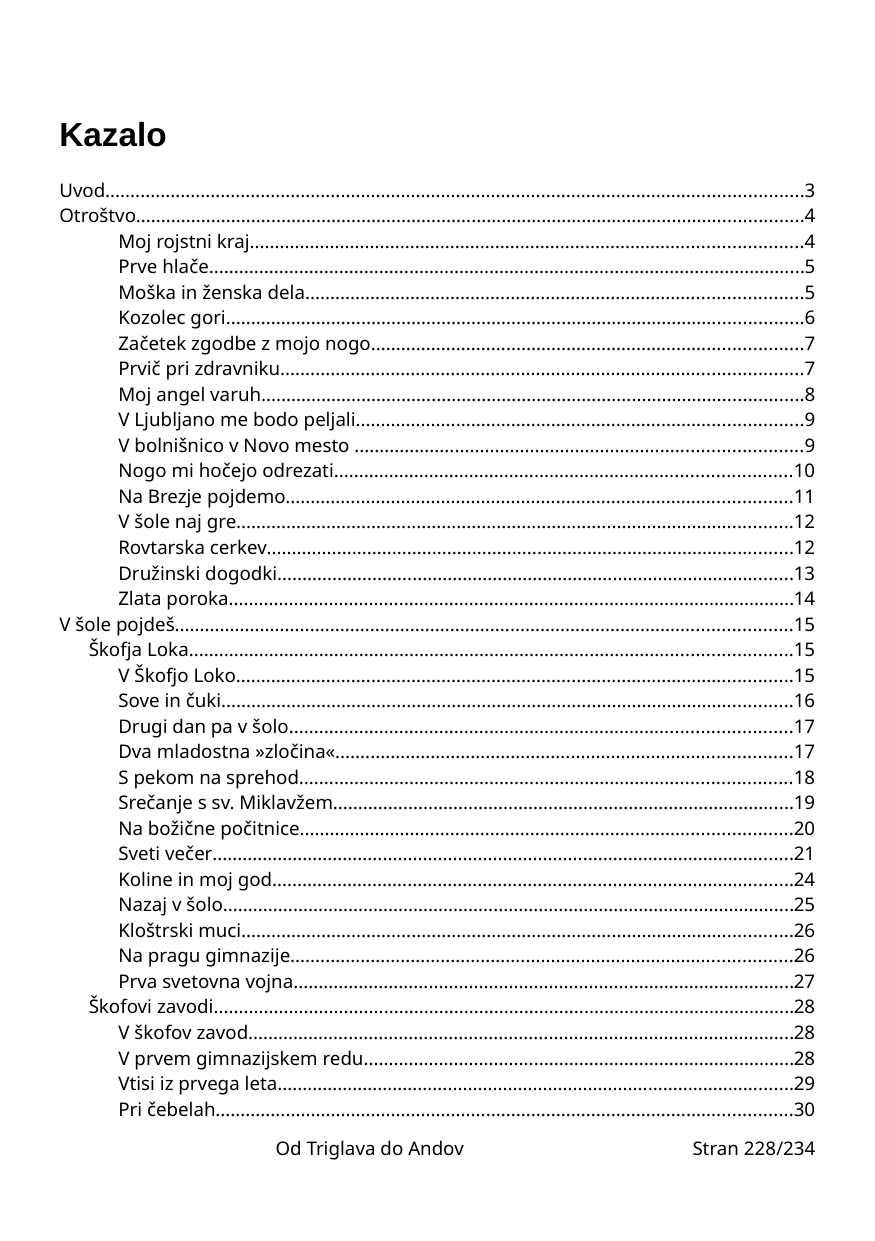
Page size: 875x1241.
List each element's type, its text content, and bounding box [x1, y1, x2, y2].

text Prve hlače 5 [118, 254, 815, 279]
text Prvič pri zdravniku 7 [118, 356, 815, 381]
text Nazaj v šolo 25 [118, 892, 815, 917]
text Drugi dan pa v šolo 17 [118, 713, 815, 738]
text Dva mladostna »zločina« 17 [118, 738, 815, 764]
text Otroštvo 4 [59, 203, 815, 228]
text Moška in ženska dela 5 [118, 279, 815, 305]
text V škofov zavod 28 [118, 1019, 815, 1045]
text Na Brezje pojdemo 11 [118, 483, 815, 509]
text Prva svetovna vojna 27 [118, 968, 815, 994]
text Kloštrski muci 26 [118, 917, 815, 943]
text Pri čebelah 30 [118, 1096, 815, 1121]
text Vtisi iz prvega leta 29 [118, 1070, 815, 1096]
text Začetek zgodbe z mojo nogo 7 [118, 330, 815, 356]
text V Ljubljano me bodo peljali 9 [118, 407, 815, 432]
text V šole naj gre 12 [118, 509, 815, 534]
text Na božične počitnice 20 [118, 815, 815, 841]
text Uvod 3 [59, 153, 815, 203]
subtitle Kazalo [59, 101, 815, 153]
text Nogo mi hočejo odrezati 10 [118, 458, 815, 483]
text Škofja Loka 15 [88, 636, 815, 662]
text Moj rojstni kraj 4 [118, 228, 815, 254]
text Rovtarska cerkev 12 [118, 534, 815, 560]
text S pekom na sprehod 18 [118, 764, 815, 789]
text V prvem gimnazijskem redu 28 [118, 1045, 815, 1070]
text Moj angel varuh 8 [118, 381, 815, 407]
text V bolnišnico v Novo mesto 9 [118, 432, 815, 458]
text Srečanje s sv. Miklavžem 19 [118, 789, 815, 815]
text Družinski dogodki 13 [118, 560, 815, 585]
text Sveti večer 21 [118, 841, 815, 866]
text Na pragu gimnazije 26 [118, 943, 815, 968]
text Koline in moj god 24 [118, 866, 815, 892]
text Škofovi zavodi 28 [88, 994, 815, 1019]
text V Škofjo Loko 15 [118, 662, 815, 687]
text Sove in čuki 16 [118, 687, 815, 713]
text V šole pojdeš 15 [59, 611, 815, 636]
text Kozolec gori 6 [118, 305, 815, 330]
text Zlata poroka 14 [118, 585, 815, 611]
